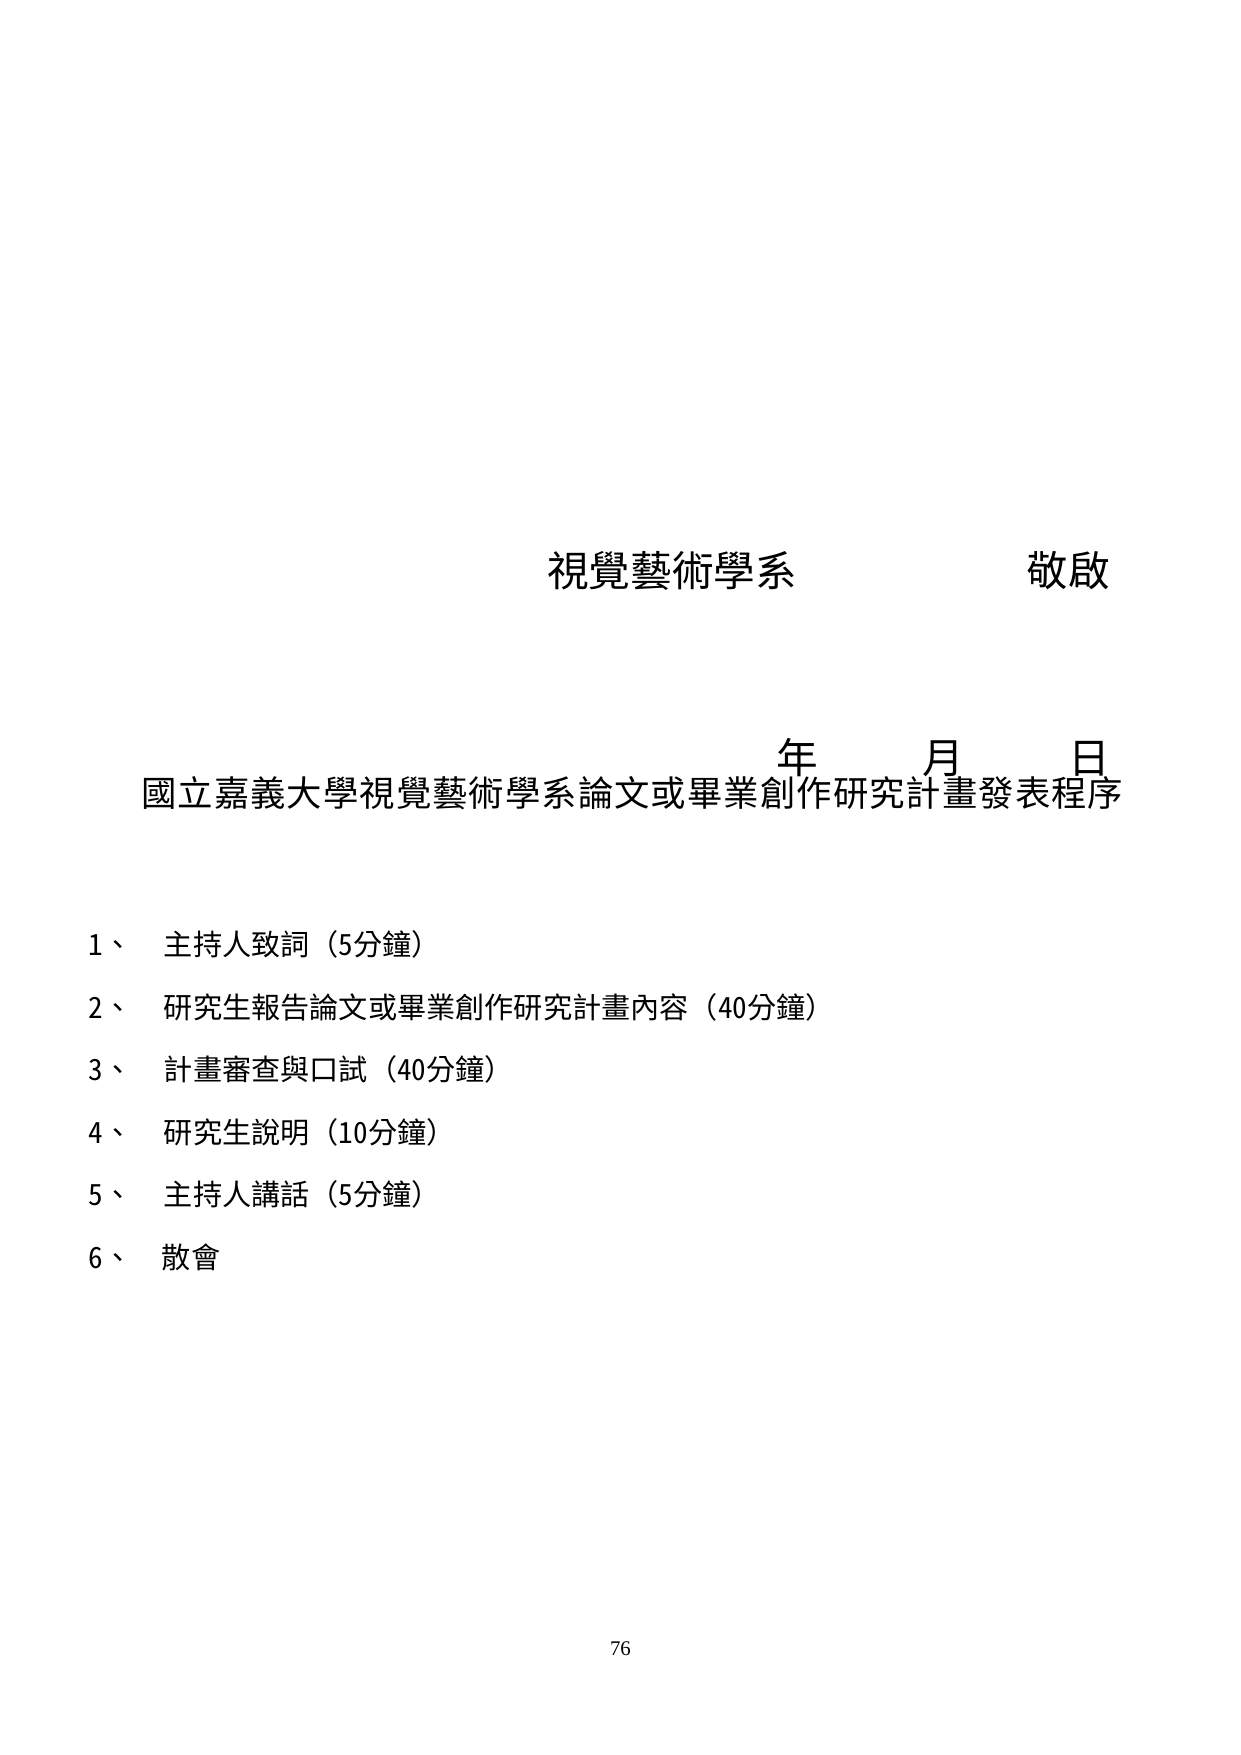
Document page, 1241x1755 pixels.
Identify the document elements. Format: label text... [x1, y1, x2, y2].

text 視覺藝術學系 敬啟 [89, 526, 1152, 589]
subtitle 國立嘉義大學視覺藝術學系論文或畢業創作研究計畫發表程序 [89, 776, 1177, 814]
text 2、 研究生報告論文或畢業創作研究計畫內容（40分鐘） [89, 964, 1152, 1026]
list 研究生說明（10分鐘） [89, 1089, 1152, 1151]
list 計畫審查與口試（40分鐘） [89, 1026, 1152, 1089]
text 1、 主持人致詞（5分鐘） [89, 901, 1152, 964]
list 主持人講話（5分鐘） [89, 1151, 1152, 1214]
text 6、 散會 [89, 1214, 1152, 1276]
text 年 月 日 [89, 714, 1152, 776]
